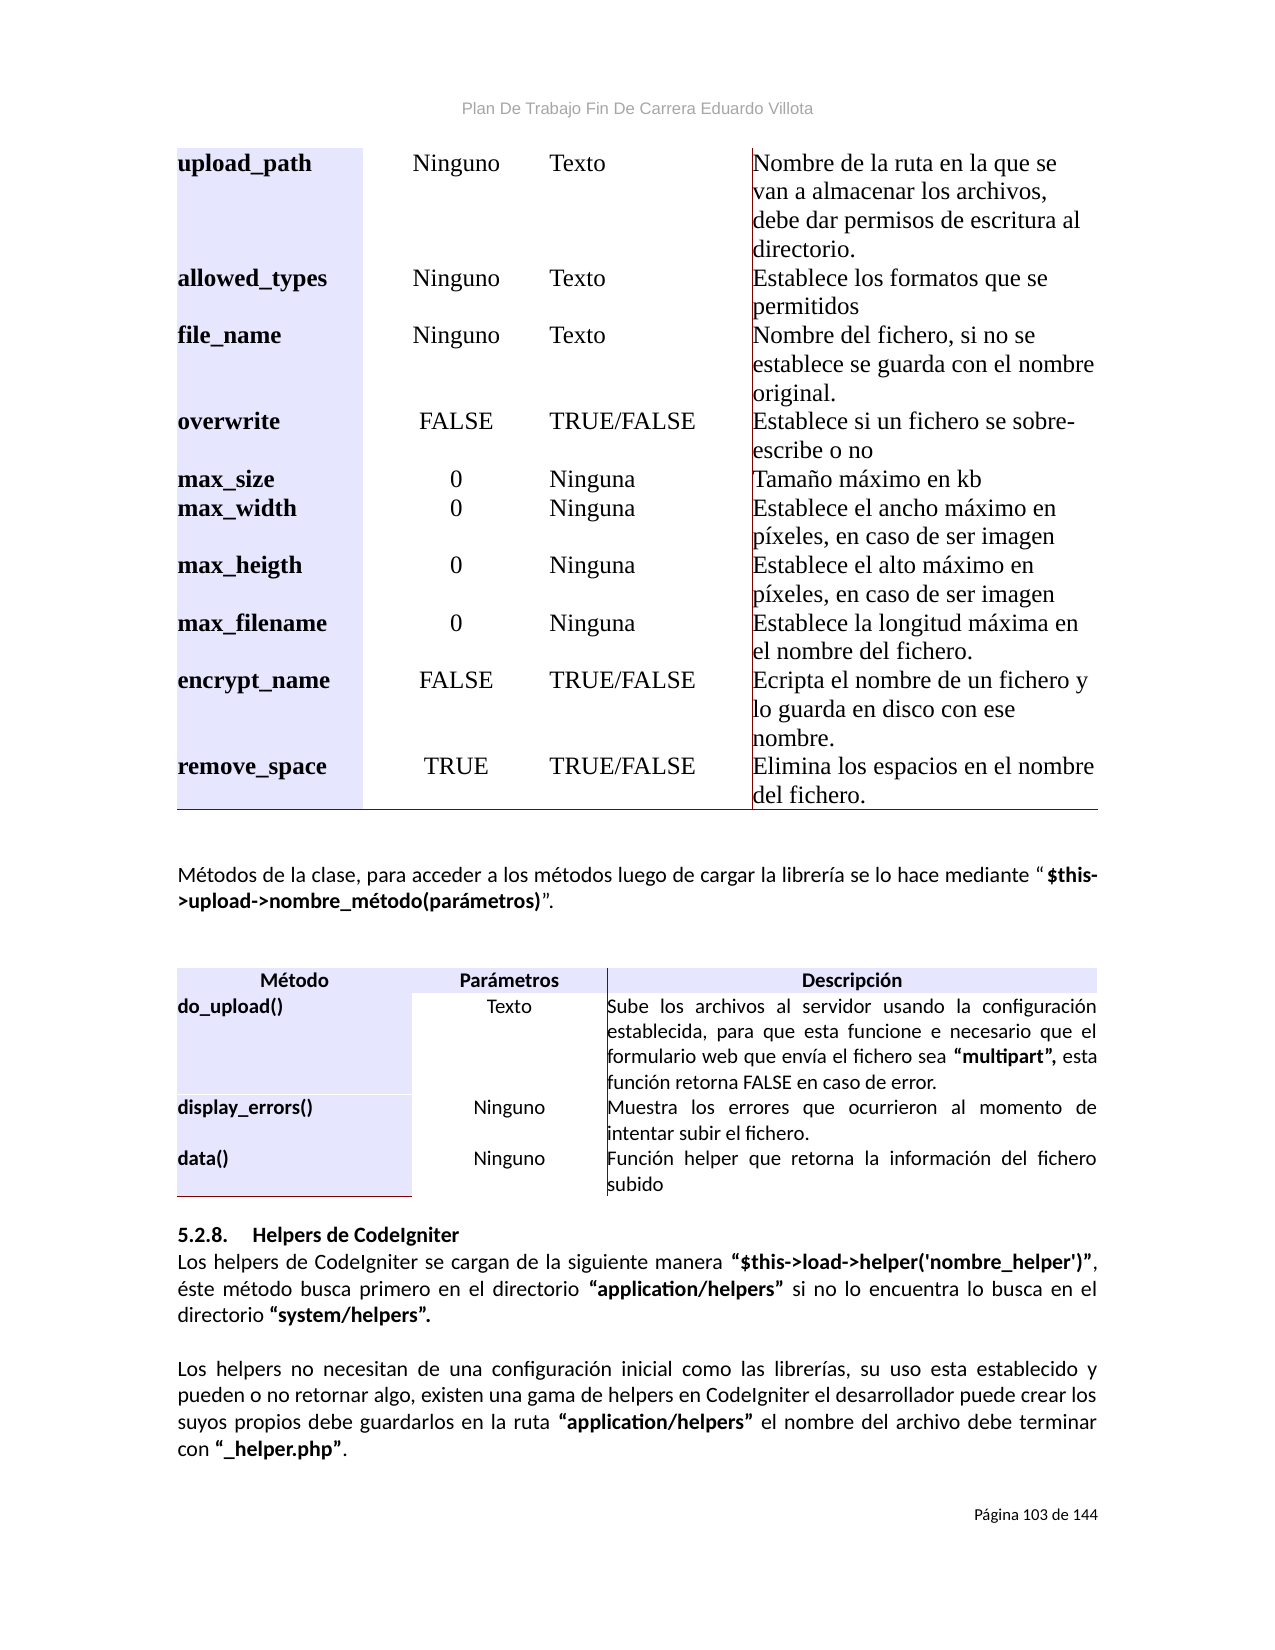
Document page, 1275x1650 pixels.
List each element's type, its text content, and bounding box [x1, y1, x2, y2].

table_cell Ninguna [549, 550, 752, 608]
table_cell 0 [363, 608, 549, 665]
table_cell TRUE/FALSE [549, 406, 752, 464]
table_cell Ninguna [549, 464, 752, 493]
table_header Parámetros [412, 968, 607, 993]
table_cell max_filename [177, 608, 363, 665]
table_cell upload_path [177, 148, 363, 263]
table_header Método [177, 968, 412, 993]
table_cell do_upload() [177, 993, 412, 1094]
table_cell Ninguna [549, 608, 752, 665]
table_cell display_errors() [177, 1095, 412, 1145]
table_cell TRUE [363, 751, 549, 809]
text Los helpers de CodeIgniter se cargan de la siguiente manera “$this->load->helper('nombre_helper')”, éste método busca primero en el directorio “application/helpers” si no lo encuentra lo busca en el directorio “system/helpers”. [177, 1248, 1098, 1328]
table_cell Muestra los errores que ocurrieron al momento de intentar subir el fichero. [608, 1095, 1097, 1145]
table_cell Sube los archivos al servidor usando la configuración establecida, para que esta funcione e necesario que el formulario web que envía el fichero sea “multipart”, esta función retorna FALSE en caso de error. [608, 993, 1097, 1094]
table_cell FALSE [363, 665, 549, 751]
table_cell Ninguno [363, 148, 549, 263]
table_cell 0 [363, 493, 549, 550]
table_cell Ninguno [363, 320, 549, 406]
table_cell Texto [549, 320, 752, 406]
table_cell Texto [412, 993, 607, 1094]
table_cell Ninguno [412, 1145, 607, 1196]
table_cell Ecripta el nombre de un fichero y lo guarda en disco con ese nombre. [753, 665, 1097, 751]
table_cell max_size [177, 464, 363, 493]
table_cell FALSE [363, 406, 549, 464]
table_cell Elimina los espacios en el nombre del fichero. [753, 751, 1097, 809]
table_cell Ninguno [412, 1095, 607, 1145]
table_cell Ninguna [549, 493, 752, 550]
table_cell Establece el ancho máximo en píxeles, en caso de ser imagen [753, 493, 1097, 550]
table_cell max_width [177, 493, 363, 550]
table_cell data() [177, 1145, 412, 1196]
table_cell Establece la longitud máxima en el nombre del fichero. [753, 608, 1097, 665]
table_cell encrypt_name [177, 665, 363, 751]
table_cell Texto [549, 148, 752, 263]
table_cell overwrite [177, 406, 363, 464]
table_cell remove_space [177, 751, 363, 809]
text Métodos de la clase, para acceder a los métodos luego de cargar la librería se lo hace mediante “$this->upload->nombre_método(parámetros)”. [177, 861, 1098, 914]
table_cell 0 [363, 550, 549, 608]
table_cell Establece el alto máximo en píxeles, en caso de ser imagen [753, 550, 1097, 608]
table_cell Texto [549, 263, 752, 320]
table_cell file_name [177, 320, 363, 406]
text Los helpers no necesitan de una configuración inicial como las librerías, su uso esta establecido y pueden o no retornar algo, existen una gama de helpers en CodeIgniter el desarrollador puede crear los suyos propios debe guardarlos en la ruta “application/helpers” el nombre del archivo debe terminar con “_helper.php”. [177, 1355, 1098, 1462]
table_cell 0 [363, 464, 549, 493]
table_cell Establece si un fichero se sobre-escribe o no [753, 406, 1097, 464]
table_cell Establece los formatos que se permitidos [753, 263, 1097, 320]
table_cell allowed_types [177, 263, 363, 320]
table_cell Tamaño máximo en kb [753, 464, 1097, 493]
table_cell Función helper que retorna la información del fichero subido [608, 1145, 1097, 1196]
table_header Descripción [608, 968, 1097, 993]
text 5.2.8. Helpers de CodeIgniter [177, 1222, 1098, 1248]
table_cell Nombre del fichero, si no se establece se guarda con el nombre original. [753, 320, 1097, 406]
table_cell TRUE/FALSE [549, 665, 752, 751]
table_cell Ninguno [363, 263, 549, 320]
table_cell Nombre de la ruta en la que se van a almacenar los archivos, debe dar permisos de escritura al directorio. [753, 148, 1097, 263]
table_cell TRUE/FALSE [549, 751, 752, 809]
table_cell max_heigth [177, 550, 363, 608]
